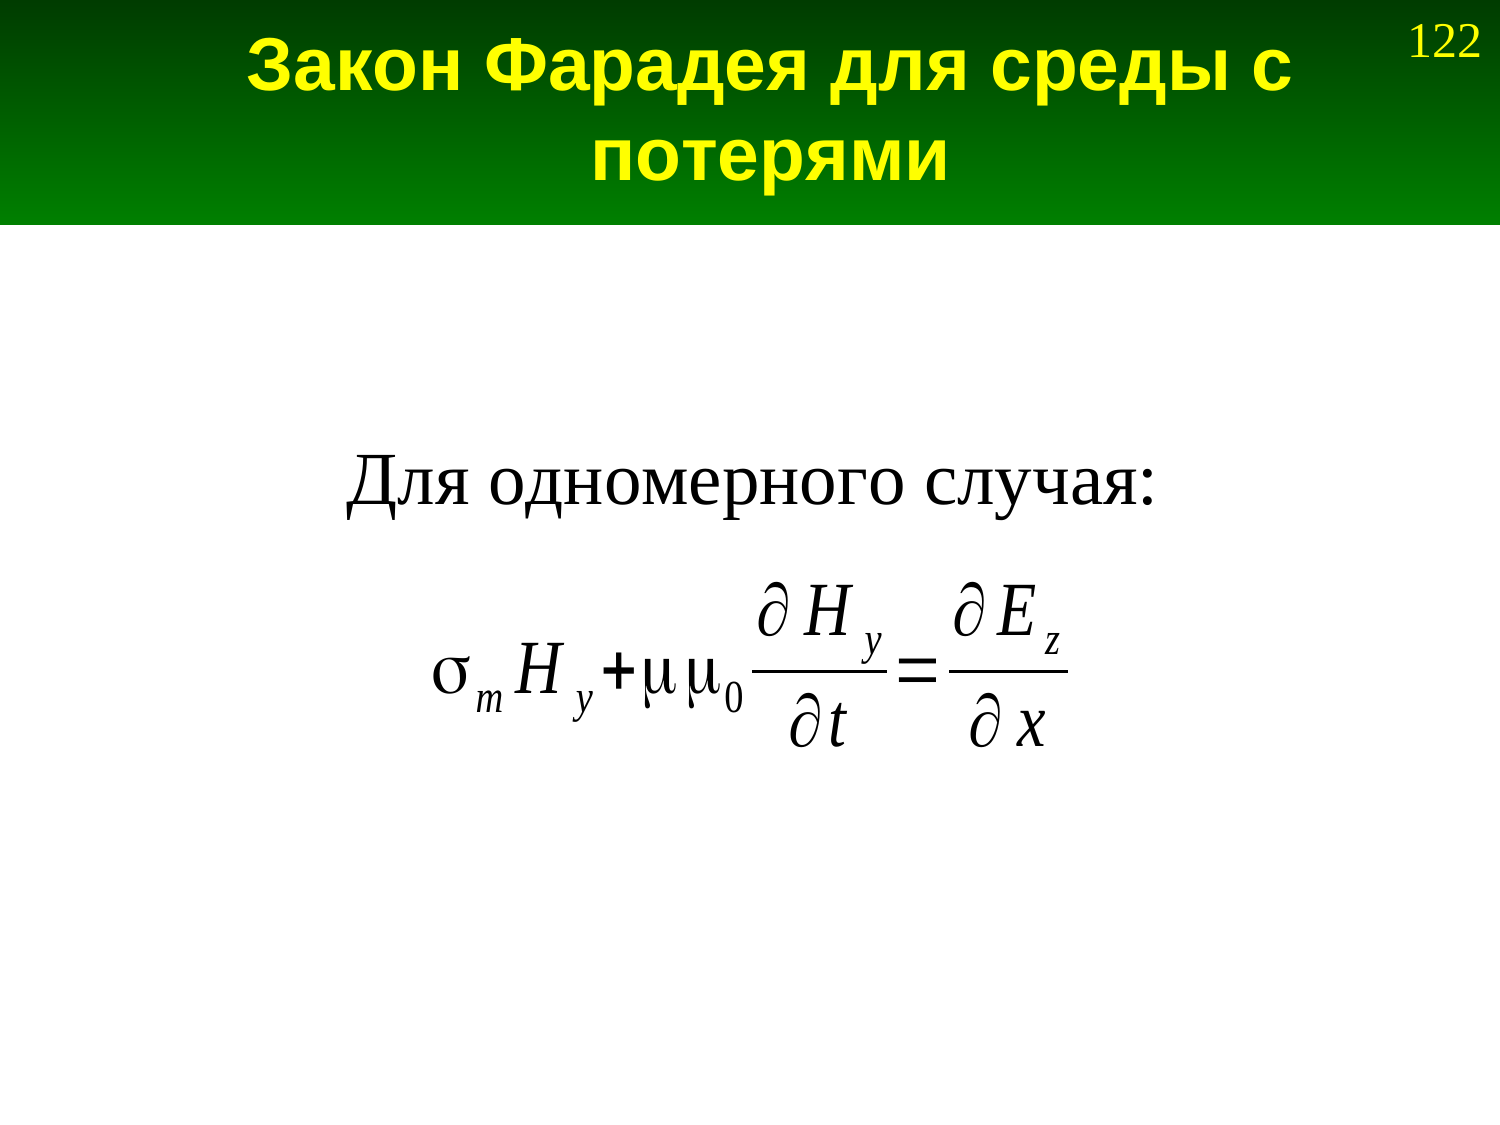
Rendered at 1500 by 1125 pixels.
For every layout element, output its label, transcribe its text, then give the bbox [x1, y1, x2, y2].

text_box Для одномерного случая: [331, 422, 1175, 527]
chart [415, 568, 1085, 764]
title Закон Фарадея для среды с потерями [100, 7, 1441, 204]
